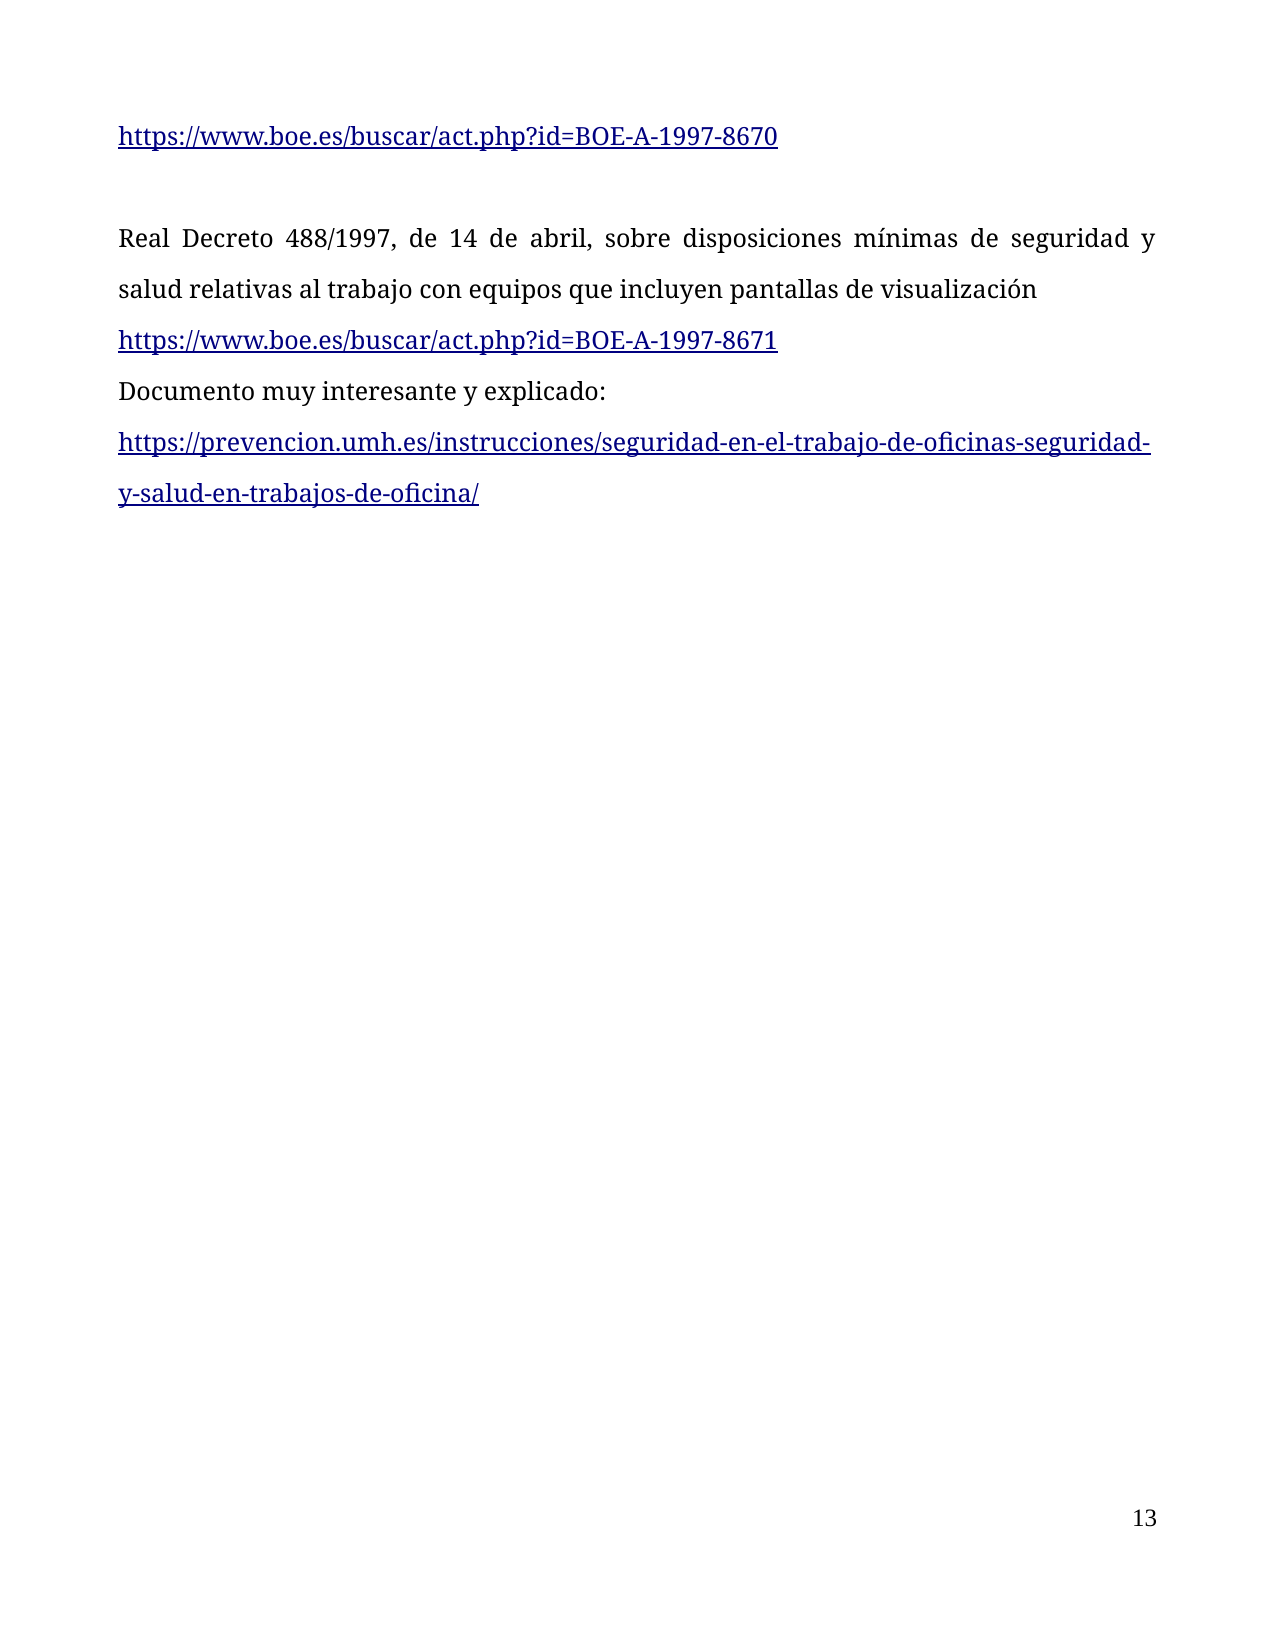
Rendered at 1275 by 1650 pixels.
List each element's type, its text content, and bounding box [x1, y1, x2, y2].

text Real Decreto 488/1997, de 14 de abril, sobre disposiciones mínimas de seguridad y salud relativas al trabajo con equipos que incluyen pantallas de visualización [118, 220, 1157, 305]
text https://www.boe.es/buscar/act.php?id=BOE-A-1997-8671 [118, 322, 1157, 356]
text Documento muy interesante y explicado: [118, 373, 1157, 407]
text https://www.boe.es/buscar/act.php?id=BOE-A-1997-8670 [118, 118, 1157, 152]
text https://prevencion.umh.es/instrucciones/seguridad-en-el-trabajo-de-oficinas-seguridad-y-salud-en-trabajos-de-oficina/ [118, 424, 1157, 509]
